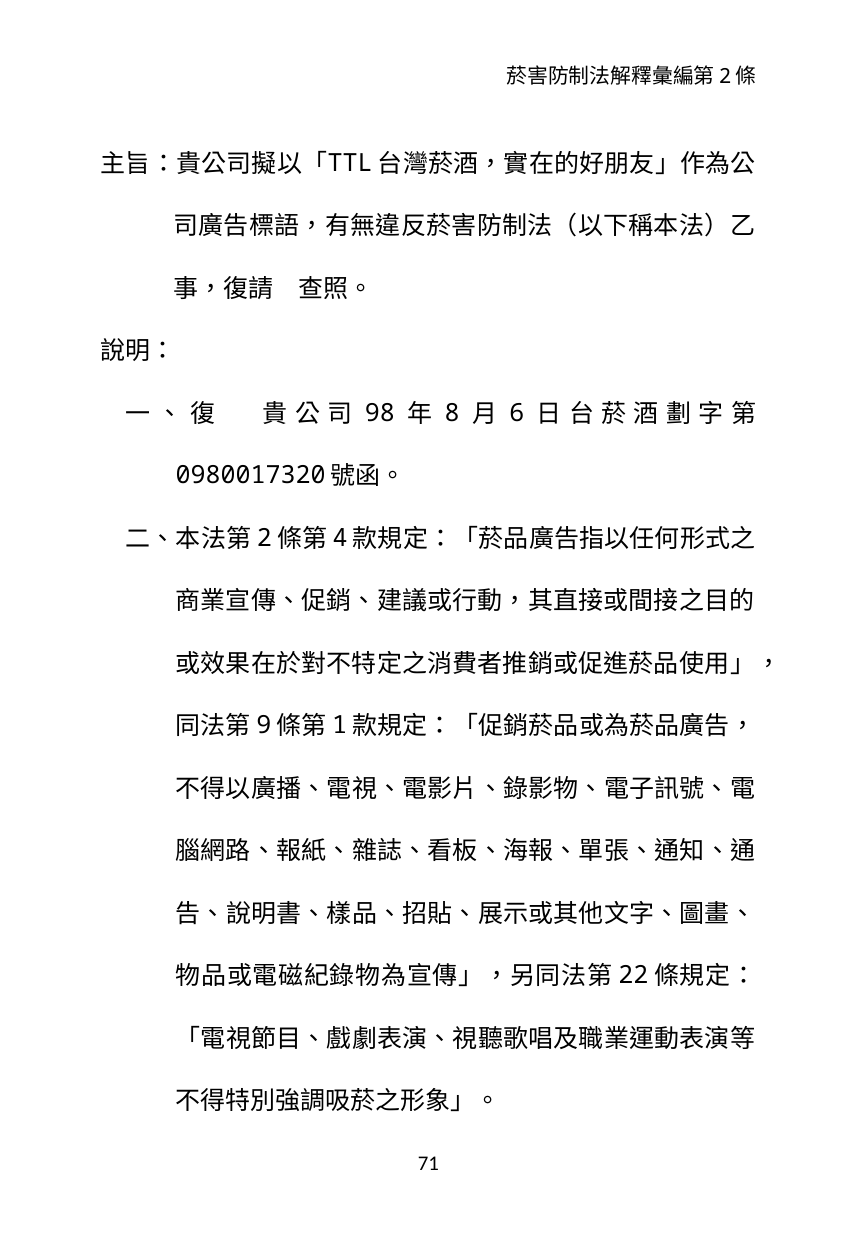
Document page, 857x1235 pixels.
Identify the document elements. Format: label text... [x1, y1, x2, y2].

list 主旨：貴公司擬以「TTL台灣菸酒，實在的好朋友」作為公司廣告標語，有無違反菸害防制法（以下稱本法）乙事，復請 查照。 [100, 119, 756, 307]
list 一、復 貴公司98年8月6日台菸酒劃字第0980017320號函。 [125, 369, 756, 494]
list 說明： [100, 307, 756, 369]
list 二、本法第2條第4款規定：「菸品廣告指以任何形式之商業宣傳、促銷、建議或行動，其直接或間接之目的或效果在於對不特定之消費者推銷或促進菸品使用」，同法第9條第1款規定：「促銷菸品或為菸品廣告，不得以廣播、電視、電影片、錄影物、電子訊號、電腦網路、報紙、雜誌、看板、海報、單張、通知、通告、說明書、樣品、招貼、展示或其他文字、圖畫、物品或電磁紀錄物為宣傳」，另同法第22條規定：「電視節目、戲劇表演、視聽歌唱及職業運動表演等不得特別強調吸菸之形象」。 [125, 494, 756, 1119]
